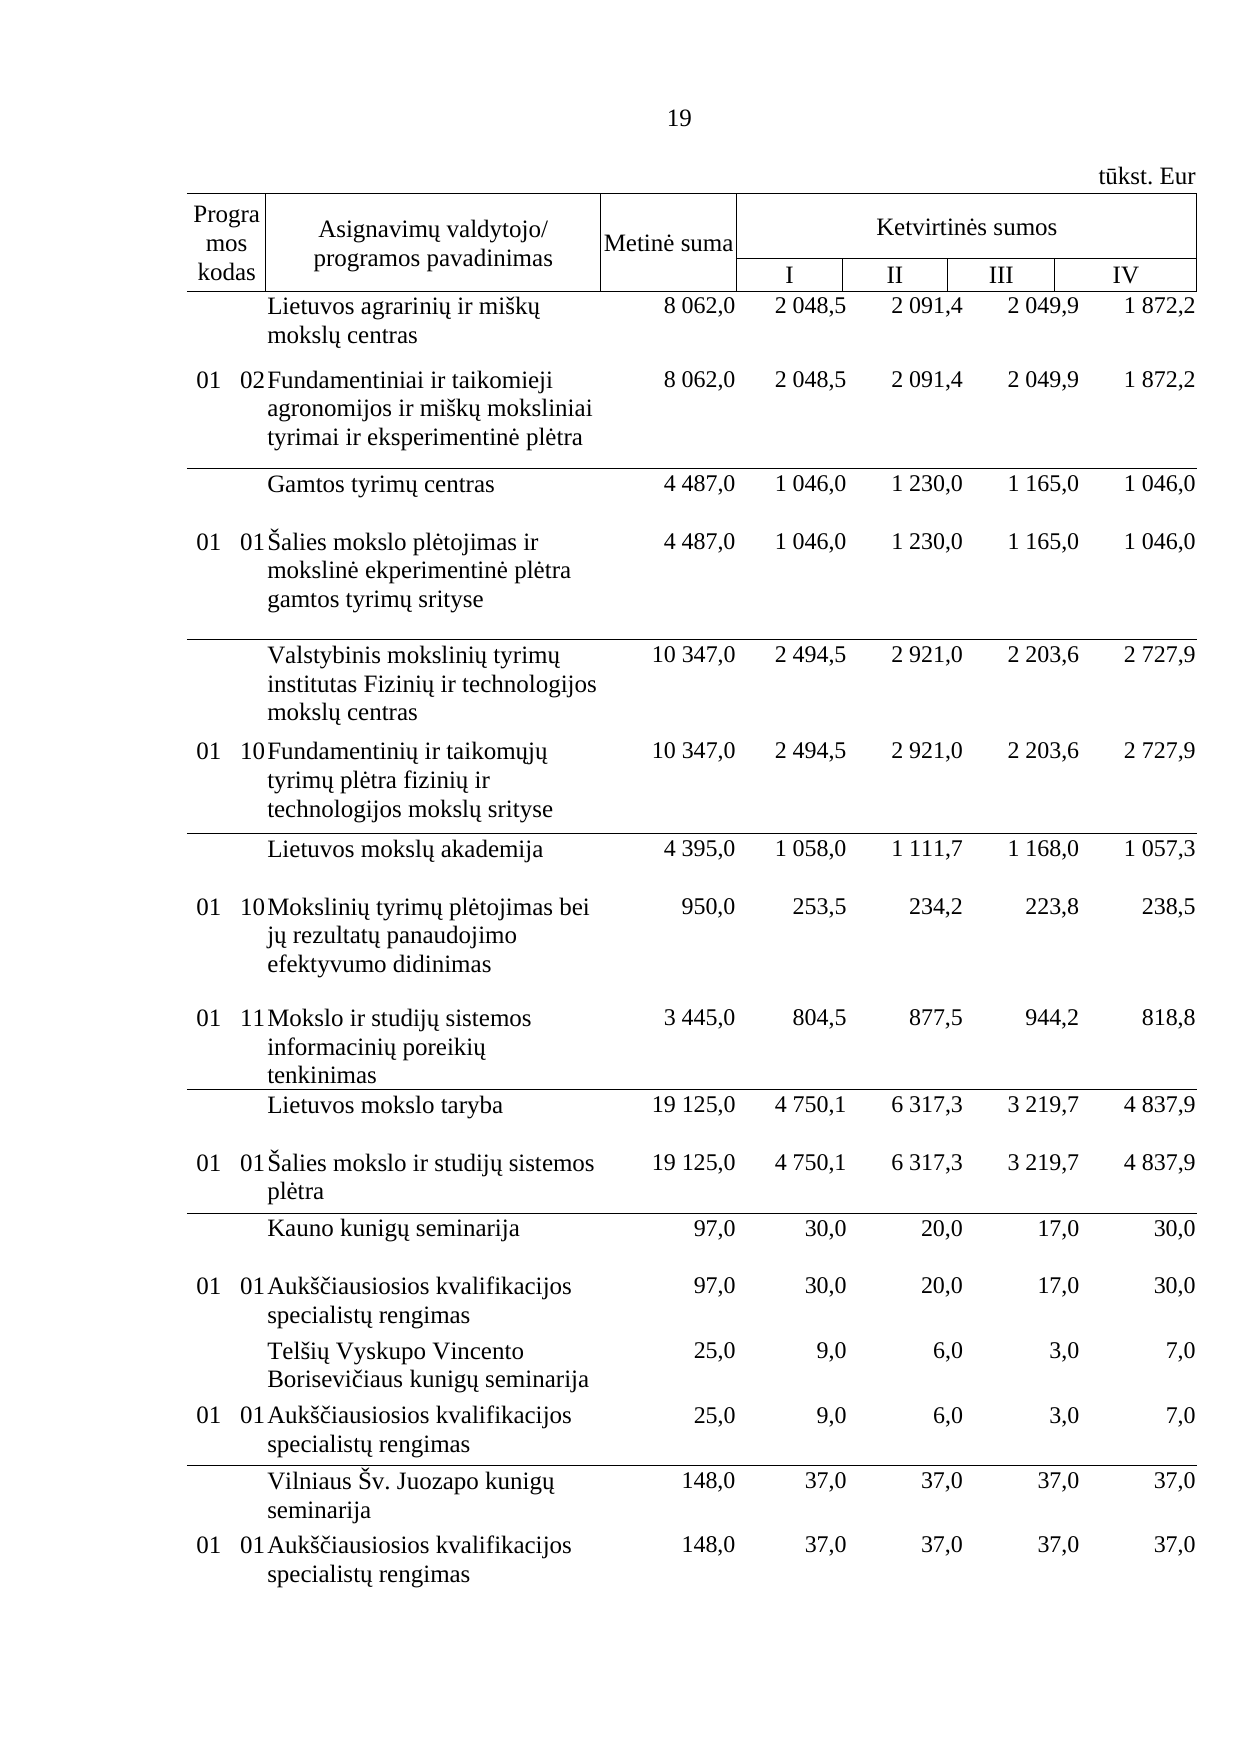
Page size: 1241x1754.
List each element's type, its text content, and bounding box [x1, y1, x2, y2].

table_cell 02 [222, 365, 266, 468]
table_cell Aukščiausiosios kvalifikacijos specialistų rengimas [266, 1530, 600, 1595]
table_cell Šalies mokslo plėtojimas ir mokslinė ekperimentinė plėtra gamtos tyrimų srityse [266, 527, 600, 639]
table_cell 253,5 [736, 892, 847, 1003]
table_cell 3,0 [964, 1401, 1080, 1465]
table_cell 950,0 [600, 892, 736, 1003]
table_cell 2 494,5 [736, 640, 847, 736]
table_cell 17,0 [964, 1271, 1080, 1336]
table_cell 37,0 [848, 1466, 964, 1530]
table_cell 8 062,0 [600, 292, 736, 365]
table_cell 3 445,0 [600, 1003, 736, 1089]
table_cell 2 049,9 [964, 365, 1080, 468]
table_cell 30,0 [736, 1214, 847, 1271]
table_cell [187, 640, 266, 736]
table_cell Telšių Vyskupo Vincento Borisevičiaus kunigų seminarija [266, 1336, 600, 1401]
table_cell 37,0 [848, 1530, 964, 1595]
table_cell 1 046,0 [736, 527, 847, 639]
table_cell 10 347,0 [600, 736, 736, 833]
table_cell 37,0 [1080, 1466, 1197, 1530]
table_cell 234,2 [848, 892, 964, 1003]
table_cell 9,0 [736, 1336, 847, 1401]
table_cell [187, 1090, 266, 1148]
table_cell 20,0 [848, 1271, 964, 1336]
table_cell 148,0 [600, 1466, 736, 1530]
table_cell Aukščiausiosios kvalifikacijos specialistų rengimas [266, 1401, 600, 1465]
table_cell Metinė suma [601, 194, 736, 291]
table_cell 01 [187, 892, 222, 1003]
table_cell 01 [187, 527, 222, 639]
table_cell [187, 834, 266, 892]
table_cell 4 487,0 [600, 527, 736, 639]
table_cell Mokslo ir studijų sistemos informacinių poreikių tenkinimas [266, 1003, 600, 1089]
table_cell 01 [187, 1271, 222, 1336]
table_cell [187, 292, 266, 365]
table_header [842, 161, 947, 193]
table_cell 9,0 [736, 1401, 847, 1465]
table_cell 877,5 [848, 1003, 964, 1089]
table_cell 01 [187, 736, 222, 833]
table_cell 6 317,3 [848, 1148, 964, 1212]
table_cell IV [1055, 259, 1196, 291]
table_cell 7,0 [1080, 1336, 1197, 1401]
table_cell 2 203,6 [964, 736, 1080, 833]
table_cell 1 046,0 [736, 469, 847, 527]
table_header [600, 161, 736, 193]
table_cell 19 125,0 [600, 1148, 736, 1212]
table_cell 97,0 [600, 1214, 736, 1271]
table_cell 1 046,0 [1080, 527, 1197, 639]
table_cell 7,0 [1080, 1401, 1197, 1465]
table_cell 944,2 [964, 1003, 1080, 1089]
table_cell Asignavimų valdytojo/ programos pavadinimas [266, 194, 600, 291]
table_cell Fundamentiniai ir taikomieji agronomijos ir miškų moksliniai tyrimai ir eksperimentinė plėtra [266, 365, 600, 468]
table_cell 4 837,9 [1080, 1148, 1197, 1212]
table_cell 2 049,9 [964, 292, 1080, 365]
table_cell 01 [187, 1530, 222, 1595]
table_cell 1 872,2 [1080, 292, 1197, 365]
table_cell 01 [187, 1401, 222, 1465]
table_cell 238,5 [1080, 892, 1197, 1003]
table_cell Šalies mokslo ir studijų sistemos plėtra [266, 1148, 600, 1212]
table_cell 19 125,0 [600, 1090, 736, 1148]
table_header [266, 161, 600, 193]
table_cell Lietuvos mokslų akademija [266, 834, 600, 892]
table_cell Lietuvos agrarinių ir miškų mokslų centras [266, 292, 600, 365]
table_cell 4 750,1 [736, 1090, 847, 1148]
table_cell 3,0 [964, 1336, 1080, 1401]
table_cell 2 727,9 [1080, 640, 1197, 736]
table_cell 1 111,7 [848, 834, 964, 892]
table_cell 01 [187, 1003, 222, 1089]
table_cell Programos kodas [187, 194, 265, 291]
table_cell 01 [222, 1530, 266, 1595]
table_cell 2 727,9 [1080, 736, 1197, 833]
table_cell Vilniaus Šv. Juozapo kunigų seminarija [266, 1466, 600, 1530]
table_cell 8 062,0 [600, 365, 736, 468]
table_cell III [948, 259, 1054, 291]
table_cell II [843, 259, 947, 291]
table_cell 01 [222, 527, 266, 639]
table_cell 3 219,7 [964, 1090, 1080, 1148]
table_cell 1 872,2 [1080, 365, 1197, 468]
table_cell Aukščiausiosios kvalifikacijos specialistų rengimas [266, 1271, 600, 1336]
table_cell 37,0 [1080, 1530, 1197, 1595]
table_cell 10 [222, 892, 266, 1003]
table_cell Lietuvos mokslo taryba [266, 1090, 600, 1148]
table_cell 1 058,0 [736, 834, 847, 892]
table_cell 10 [222, 736, 266, 833]
table_cell 6,0 [848, 1401, 964, 1465]
table_cell 4 487,0 [600, 469, 736, 527]
table_cell 818,8 [1080, 1003, 1197, 1089]
table_cell Fundamentinių ir taikomųjų tyrimų plėtra fizinių ir technologijos mokslų srityse [266, 736, 600, 833]
table_cell [187, 1466, 266, 1530]
table_cell 20,0 [848, 1214, 964, 1271]
table_cell 1 165,0 [964, 469, 1080, 527]
table_cell 97,0 [600, 1271, 736, 1336]
table_cell 30,0 [736, 1271, 847, 1336]
table_cell Mokslinių tyrimų plėtojimas bei jų rezultatų panaudojimo efektyvumo didinimas [266, 892, 600, 1003]
table_cell 37,0 [964, 1466, 1080, 1530]
table_cell 1 168,0 [964, 834, 1080, 892]
table_cell [187, 469, 266, 527]
table_cell 148,0 [600, 1530, 736, 1595]
table_cell 2 048,5 [736, 365, 847, 468]
table_cell 2 091,4 [848, 292, 964, 365]
table_cell 804,5 [736, 1003, 847, 1089]
table_cell 3 219,7 [964, 1148, 1080, 1212]
table_cell 30,0 [1080, 1214, 1197, 1271]
table_cell 37,0 [736, 1466, 847, 1530]
table_cell 1 046,0 [1080, 469, 1197, 527]
table_cell 6,0 [848, 1336, 964, 1401]
table_cell 223,8 [964, 892, 1080, 1003]
table_cell 01 [187, 1148, 222, 1212]
table_cell 2 921,0 [848, 640, 964, 736]
table_cell 4 395,0 [600, 834, 736, 892]
table_cell 2 494,5 [736, 736, 847, 833]
table_cell 1 230,0 [848, 469, 964, 527]
table_cell 1 057,3 [1080, 834, 1197, 892]
table_cell I [737, 259, 842, 291]
table_cell 11 [222, 1003, 266, 1089]
table_header [187, 161, 222, 193]
table_cell 6 317,3 [848, 1090, 964, 1148]
table_cell 1 230,0 [848, 527, 964, 639]
table_cell 4 750,1 [736, 1148, 847, 1212]
table_cell [187, 1214, 266, 1271]
table_cell 2 048,5 [736, 292, 847, 365]
table_cell 10 347,0 [600, 640, 736, 736]
table_cell Ketvirtinės sumos [737, 194, 1196, 258]
table_cell 4 837,9 [1080, 1090, 1197, 1148]
table_cell Valstybinis mokslinių tyrimų institutas Fizinių ir technologijos mokslų centras [266, 640, 600, 736]
table_header tūkst. Eur [948, 161, 1197, 193]
table_cell 2 921,0 [848, 736, 964, 833]
table_cell Gamtos tyrimų centras [266, 469, 600, 527]
table_cell 37,0 [964, 1530, 1080, 1595]
table_cell 01 [222, 1401, 266, 1465]
table_cell 2 203,6 [964, 640, 1080, 736]
table_cell 2 091,4 [848, 365, 964, 468]
table_cell 01 [222, 1271, 266, 1336]
table_cell 25,0 [600, 1401, 736, 1465]
table_header [222, 161, 266, 193]
table_cell 37,0 [736, 1530, 847, 1595]
table_cell 01 [222, 1148, 266, 1212]
table_cell Kauno kunigų seminarija [266, 1214, 600, 1271]
table_cell 25,0 [600, 1336, 736, 1401]
table_cell 1 165,0 [964, 527, 1080, 639]
table_cell 01 [187, 365, 222, 468]
table_cell [187, 1336, 266, 1401]
table_cell 30,0 [1080, 1271, 1197, 1336]
table_header [736, 161, 842, 193]
table_cell 17,0 [964, 1214, 1080, 1271]
